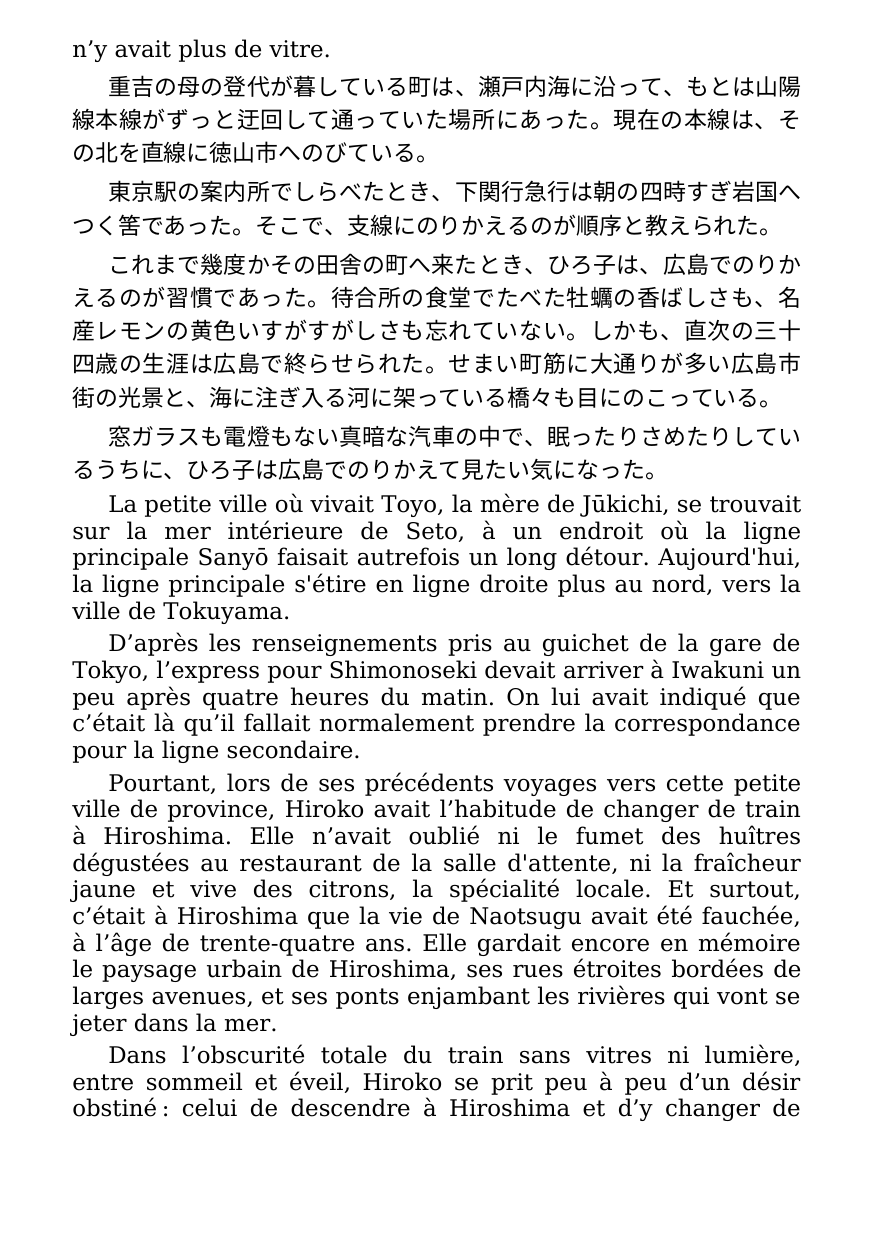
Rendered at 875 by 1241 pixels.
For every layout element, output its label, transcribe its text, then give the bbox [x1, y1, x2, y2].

text これまで幾度かその田舎の町へ来たとき、ひろ子は、広島でのりかえるのが習慣であった。待合所の食堂でたべた牡蠣の香ばしさも、名産レモンの黄色いすがすがしさも忘れていない。しかも、直次の三十四歳の生涯は広島で終らせられた。せまい町筋に大通りが多い広島市街の光景と、海に注ぎ入る河に架っている橋々も目にのこっている。 [72, 247, 802, 413]
text Dans l’obscurité totale du train sans vitres ni lumière, entre sommeil et éveil, Hiroko se prit peu à peu d’un désir obstiné : celui de descendre à Hiroshima et d’y changer de [72, 1042, 802, 1122]
text D’après les renseignements pris au guichet de la gare de Tokyo, l’express pour Shimonoseki devait arriver à Iwakuni un peu après quatre heures du matin. On lui avait indiqué que c’était là qu’il fallait normalement prendre la correspondance pour la ligne secondaire. [72, 630, 802, 764]
text 窓ガラスも電燈もない真暗な汽車の中で、眠ったりさめたりしているうちに、ひろ子は広島でのりかえて見たい気になった。 [72, 419, 802, 485]
text La petite ville où vivait Toyo, la mère de Jūkichi, se trouvait sur la mer intérieure de Seto, à un endroit où la ligne principale Sanyō faisait autrefois un long détour. Aujourd'hui, la ligne principale s'étire en ligne droite plus au nord, vers la ville de Tokuyama. [72, 491, 802, 624]
text n’y avait plus de vitre. [72, 36, 802, 63]
text 東京駅の案内所でしらべたとき、下関行急行は朝の四時すぎ岩国へつく筈であった。そこで、支線にのりかえるのが順序と教えられた。 [72, 174, 802, 241]
text Pourtant, lors de ses précédents voyages vers cette petite ville de province, Hiroko avait l’habitude de changer de train à Hiroshima. Elle n’avait oublié ni le fumet des huîtres dégustées au restaurant de la salle d'attente, ni la fraîcheur jaune et vive des citrons, la spécialité locale. Et surtout, c’était à Hiroshima que la vie de Naotsugu avait été fauchée, à l’âge de trente-quatre ans. Elle gardait encore en mémoire le paysage urbain de Hiroshima, ses rues étroites bordées de larges avenues, et ses ponts enjambant les rivières qui vont se jeter dans la mer. [72, 770, 802, 1036]
text 重吉の母の登代が暮している町は、瀬戸内海に沿って、もとは山陽線本線がずっと迂回して通っていた場所にあった。現在の本線は、その北を直線に徳山市へのびている。 [72, 69, 802, 168]
